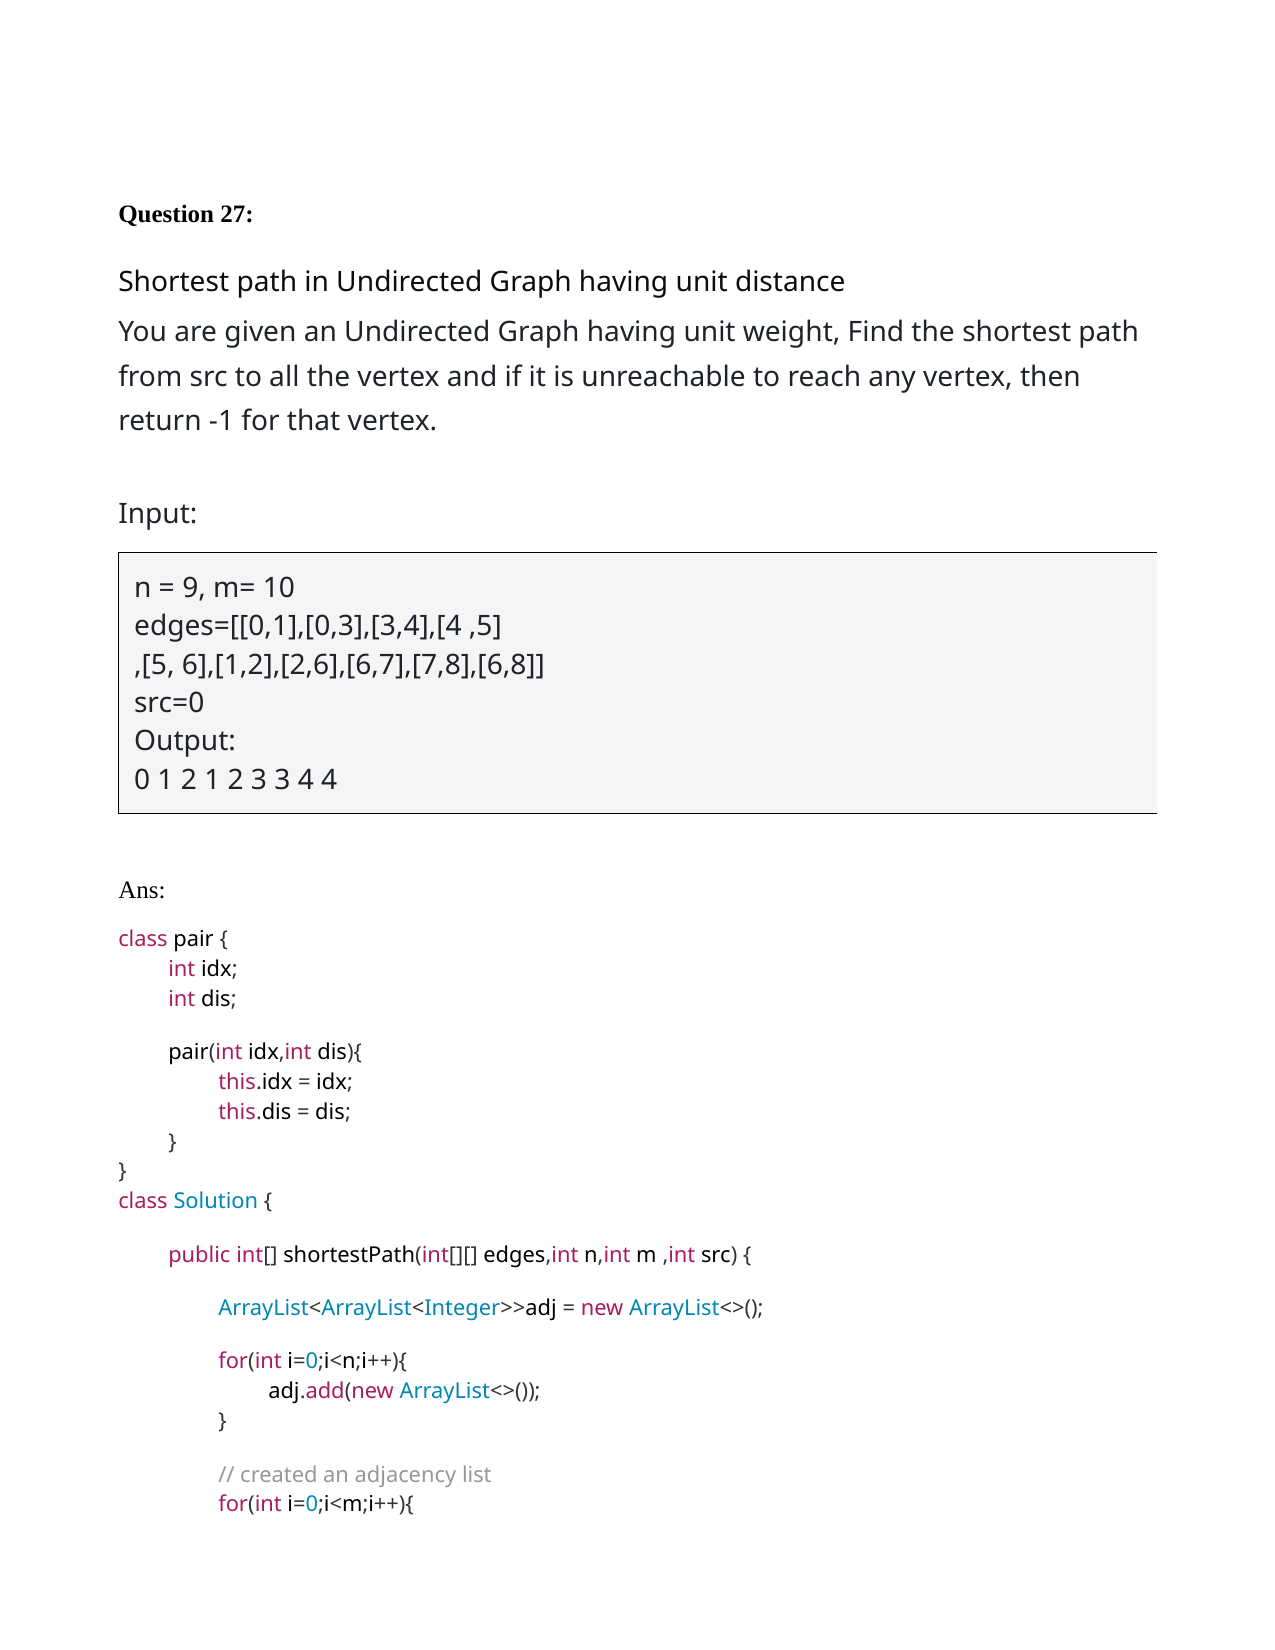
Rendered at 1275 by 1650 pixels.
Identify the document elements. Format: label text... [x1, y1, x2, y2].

text Output: [119, 705, 1157, 743]
text } [118, 1155, 1157, 1185]
text class Solution { [118, 1185, 1157, 1215]
text } [118, 1126, 1157, 1155]
text 0 1 2 1 2 3 3 4 4 [119, 743, 1157, 813]
text You are given an Undirected Graph having unit weight, Find the shortest path from src to all the vertex and if it is unreachable to reach any vertex, then return -1 for that vertex. [118, 312, 1157, 438]
text class pair { [118, 923, 1157, 953]
text for(int i=0;i<m;i++){ [118, 1488, 1157, 1518]
text // created an adjacency list [118, 1458, 1157, 1488]
text edges=[[0,1],[0,3],[3,4],[4 ,5] [119, 590, 1157, 628]
text public int[] shortestPath(int[][] edges,int n,int m ,int src) { [118, 1239, 1157, 1268]
text ,[5, 6],[1,2],[2,6],[6,7],[7,8],[6,8]] [119, 628, 1157, 667]
text int dis; [118, 983, 1157, 1013]
text int idx; [118, 953, 1157, 983]
text Input: [118, 458, 1157, 531]
text src=0 [119, 667, 1157, 705]
subtitle Shortest path in Undirected Graph having unit distance [118, 261, 1157, 299]
text this.idx = idx; [118, 1066, 1157, 1096]
text this.dis = dis; [118, 1096, 1157, 1126]
text n = 9, m= 10 [119, 553, 1157, 590]
text for(int i=0;i<n;i++){ [118, 1346, 1157, 1375]
text pair(int idx,int dis){ [118, 1036, 1157, 1066]
text adj.add(new ArrayList<>()); [118, 1375, 1157, 1405]
text Question 27: [118, 199, 1157, 227]
text } [118, 1405, 1157, 1435]
text Ans: [118, 843, 1157, 904]
text ArrayList<ArrayList<Integer>>adj = new ArrayList<>(); [118, 1292, 1157, 1322]
